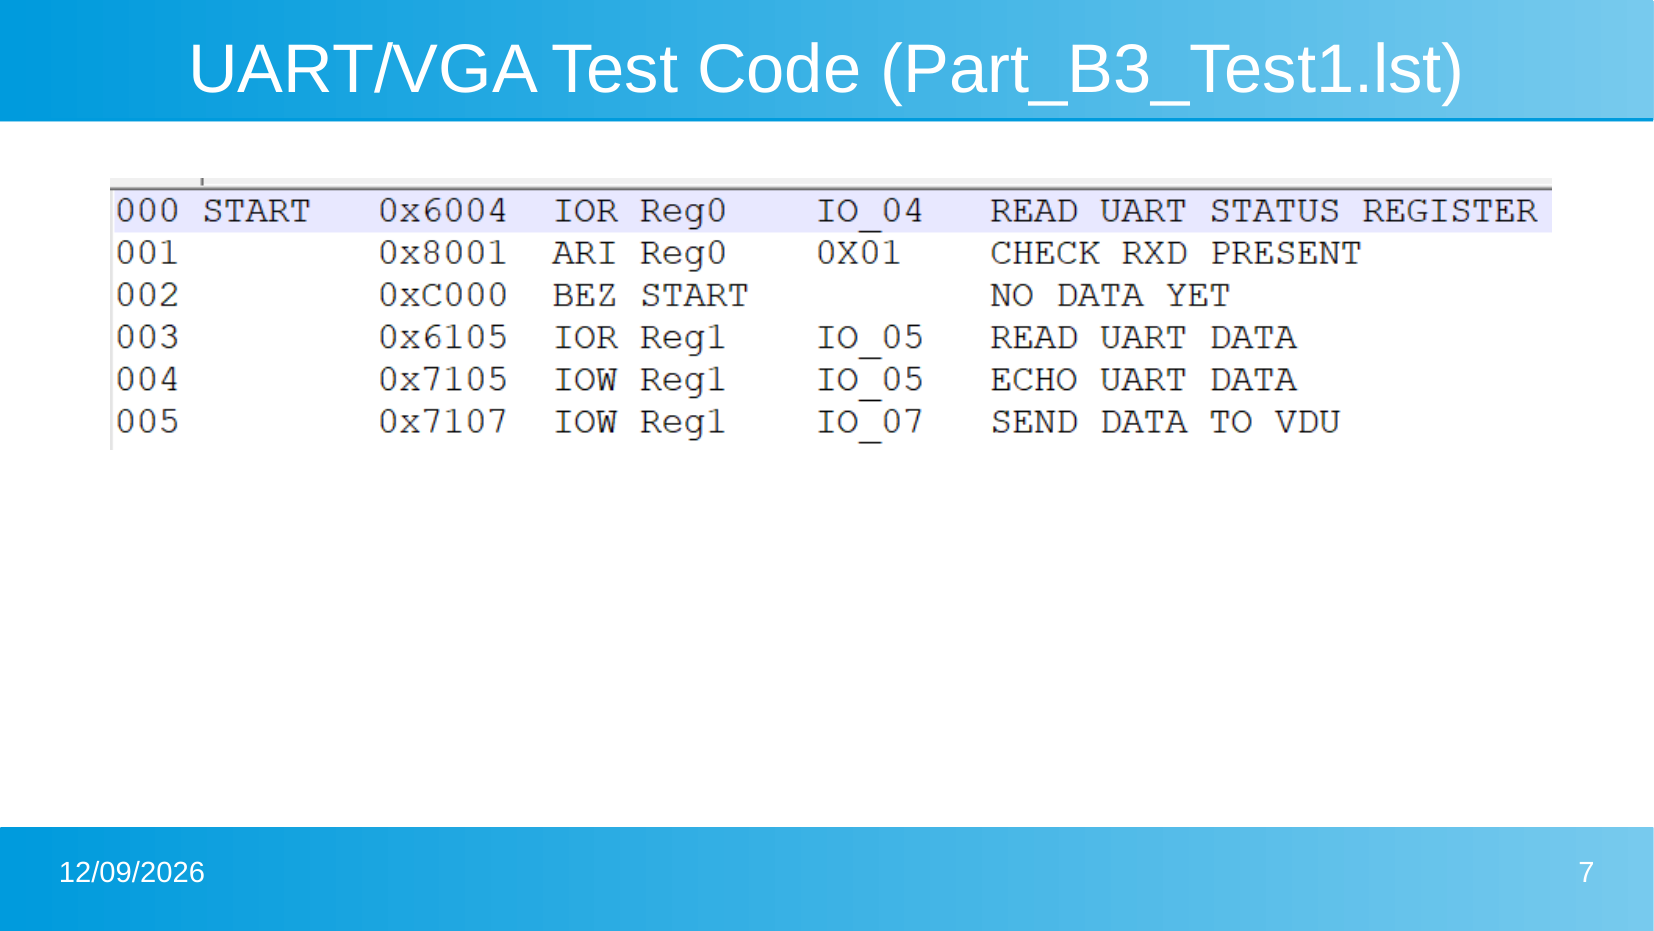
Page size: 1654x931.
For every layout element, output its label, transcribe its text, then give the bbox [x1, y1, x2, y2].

picture [110, 178, 1552, 451]
title UART/VGA Test Code (Part_B3_Test1.lst) [59, 29, 1595, 108]
